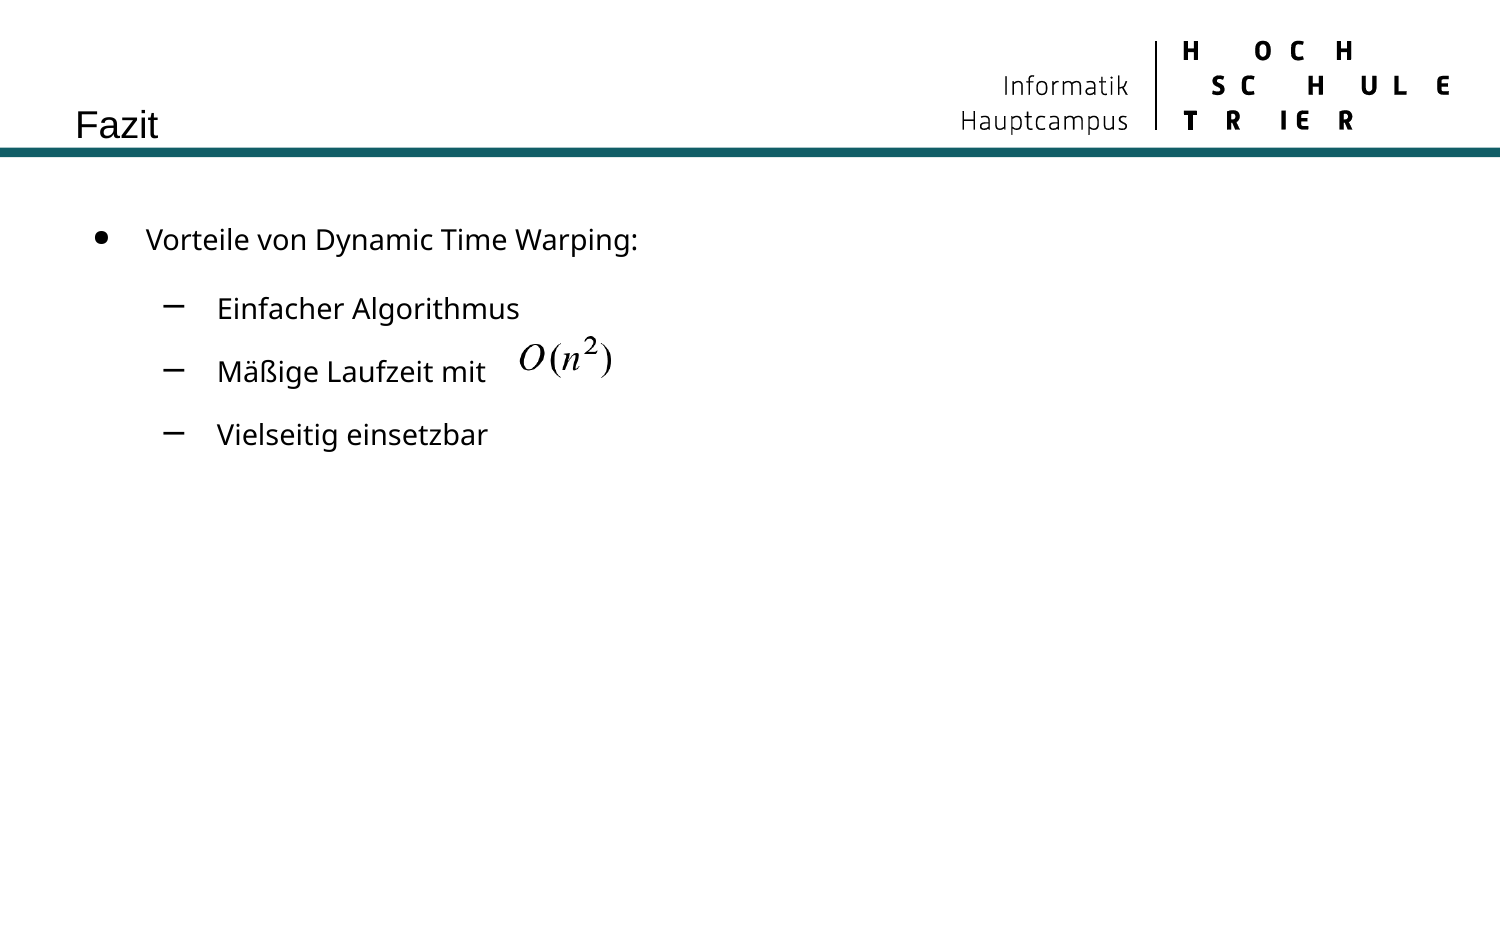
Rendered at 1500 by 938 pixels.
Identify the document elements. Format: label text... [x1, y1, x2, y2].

title Fazit [75, 37, 1425, 194]
picture [519, 336, 611, 378]
list Vorteile von Dynamic Time Warping: Einfacher Algorithmus Mäßige Laufzeit mit Vielseitig einsetzbar [75, 219, 1426, 938]
